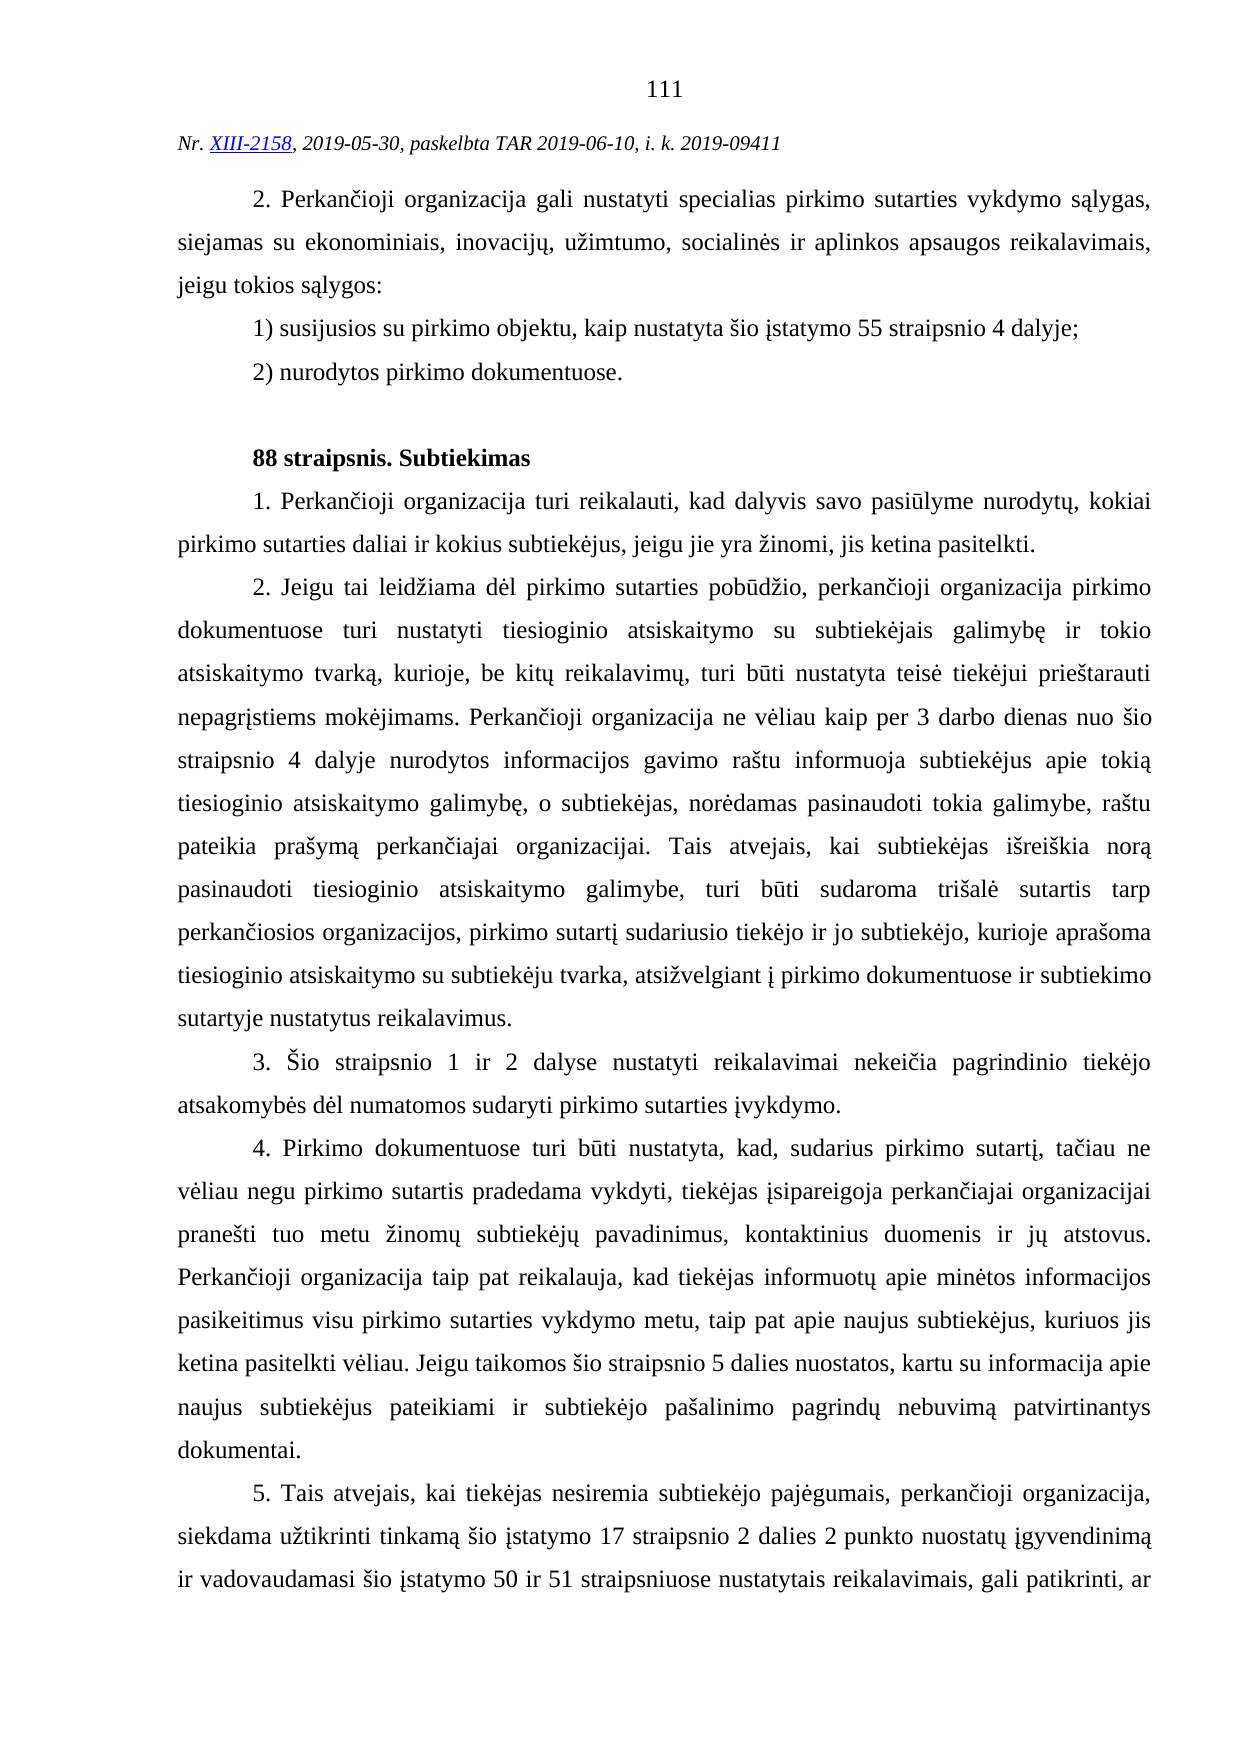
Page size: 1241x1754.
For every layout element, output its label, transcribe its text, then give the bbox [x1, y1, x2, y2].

text 5. Tais atvejais, kai tiekėjas nesiremia subtiekėjo pajėgumais, perkančioji organizacija, siekdama užtikrinti tinkamą šio įstatymo 17 straipsnio 2 dalies 2 punkto nuostatų įgyvendinimą ir vadovaudamasi šio įstatymo 50 ir 51 straipsniuose nustatytais reikalavimais, gali patikrinti, ar [177, 1478, 1152, 1593]
text 1. Perkančioji organizacija turi reikalauti, kad dalyvis savo pasiūlyme nurodytų, kokiai pirkimo sutarties daliai ir kokius subtiekėjus, jeigu jie yra žinomi, jis ketina pasitelkti. [177, 486, 1152, 558]
text Nr. XIII-2158, 2019-05-30, paskelbta TAR 2019-06-10, i. k. 2019-09411 [177, 131, 1152, 155]
text 1) susijusios su pirkimo objektu, kaip nustatyta šio įstatymo 55 straipsnio 4 dalyje; [177, 313, 1152, 342]
text 3. Šio straipsnio 1 ir 2 dalyse nustatyti reikalavimai nekeičia pagrindinio tiekėjo atsakomybės dėl numatomos sudaryti pirkimo sutarties įvykdymo. [177, 1047, 1152, 1118]
text 4. Pirkimo dokumentuose turi būti nustatyta, kad, sudarius pirkimo sutartį, tačiau ne vėliau negu pirkimo sutartis pradedama vykdyti, tiekėjas įsipareigoja perkančiajai organizacijai pranešti tuo metu žinomų subtiekėjų pavadinimus, kontaktinius duomenis ir jų atstovus. Perkančioji organizacija taip pat reikalauja, kad tiekėjas informuotų apie minėtos informacijos pasikeitimus visu pirkimo sutarties vykdymo metu, taip pat apie naujus subtiekėjus, kuriuos jis ketina pasitelkti vėliau. Jeigu taikomos šio straipsnio 5 dalies nuostatos, kartu su informacija apie naujus subtiekėjus pateikiami ir subtiekėjo pašalinimo pagrindų nebuvimą patvirtinantys dokumentai. [177, 1133, 1152, 1463]
text 2. Jeigu tai leidžiama dėl pirkimo sutarties pobūdžio, perkančioji organizacija pirkimo dokumentuose turi nustatyti tiesioginio atsiskaitymo su subtiekėjais galimybę ir tokio atsiskaitymo tvarką, kurioje, be kitų reikalavimų, turi būti nustatyta teisė tiekėjui prieštarauti nepagrįstiems mokėjimams. Perkančioji organizacija ne vėliau kaip per 3 darbo dienas nuo šio straipsnio 4 dalyje nurodytos informacijos gavimo raštu informuoja subtiekėjus apie tokią tiesioginio atsiskaitymo galimybę, o subtiekėjas, norėdamas pasinaudoti tokia galimybe, raštu pateikia prašymą perkančiajai organizacijai. Tais atvejais, kai subtiekėjas išreiškia norą pasinaudoti tiesioginio atsiskaitymo galimybe, turi būti sudaroma trišalė sutartis tarp perkančiosios organizacijos, pirkimo sutartį sudariusio tiekėjo ir jo subtiekėjo, kurioje aprašoma tiesioginio atsiskaitymo su subtiekėju tvarka, atsižvelgiant į pirkimo dokumentuose ir subtiekimo sutartyje nustatytus reikalavimus. [177, 572, 1152, 1032]
text 2. Perkančioji organizacija gali nustatyti specialias pirkimo sutarties vykdymo sąlygas, siejamas su ekonominiais, inovacijų, užimtumo, socialinės ir aplinkos apsaugos reikalavimais, jeigu tokios sąlygos: [177, 184, 1152, 299]
text 88 straipsnis. Subtiekimas [177, 443, 1152, 472]
text 2) nurodytos pirkimo dokumentuose. [177, 357, 1152, 385]
